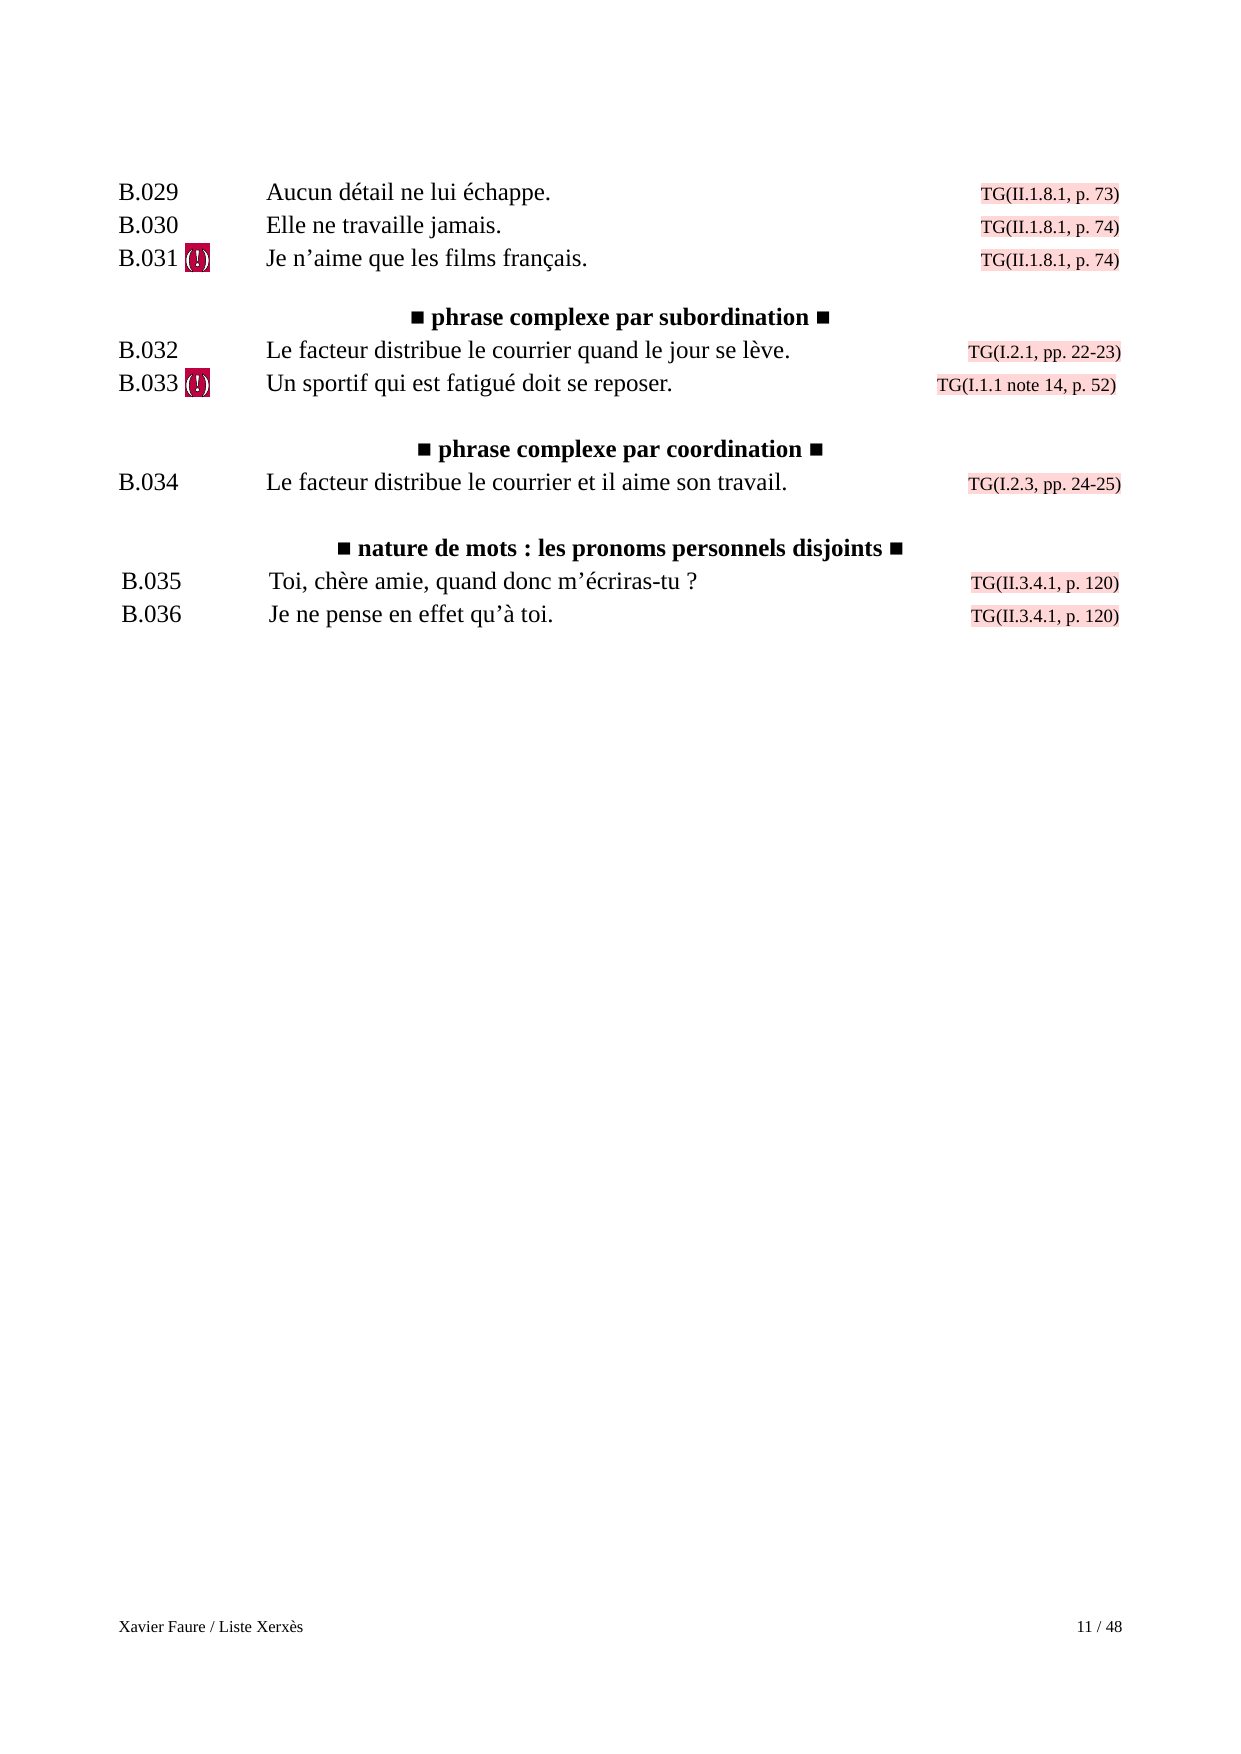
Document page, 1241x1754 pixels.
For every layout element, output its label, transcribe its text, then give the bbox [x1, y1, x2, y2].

text ■ nature de mots : les pronoms personnels disjoints ■ [118, 533, 1122, 562]
text ■ phrase complexe par coordination ■ [118, 434, 1122, 463]
text B.035 Toi, chère amie, quand donc m’écriras-tu ? TG(II.3.4.1, p. 120) [118, 566, 1122, 595]
text B.034 Le facteur distribue le courrier et il aime son travail. TG(I.2.3, pp. 24-25) [118, 467, 1122, 496]
text B.036 Je ne pense en effet qu’à toi. TG(II.3.4.1, p. 120) [118, 599, 1122, 628]
text B.033 (!) Un sportif qui est fatigué doit se reposer. TG(I.1.1 note 14, p. 52) [118, 368, 1122, 397]
text B.032 Le facteur distribue le courrier quand le jour se lève. TG(I.2.1, pp. 22-23) [118, 335, 1122, 364]
text B.029 Aucun détail ne lui échappe. TG(II.1.8.1, p. 73) [118, 177, 1122, 206]
text B.031 (!) Je n’aime que les films français. TG(II.1.8.1, p. 74) [118, 243, 1122, 272]
text ■ phrase complexe par subordination ■ [118, 302, 1122, 331]
text B.030 Elle ne travaille jamais. TG(II.1.8.1, p. 74) [118, 210, 1122, 239]
